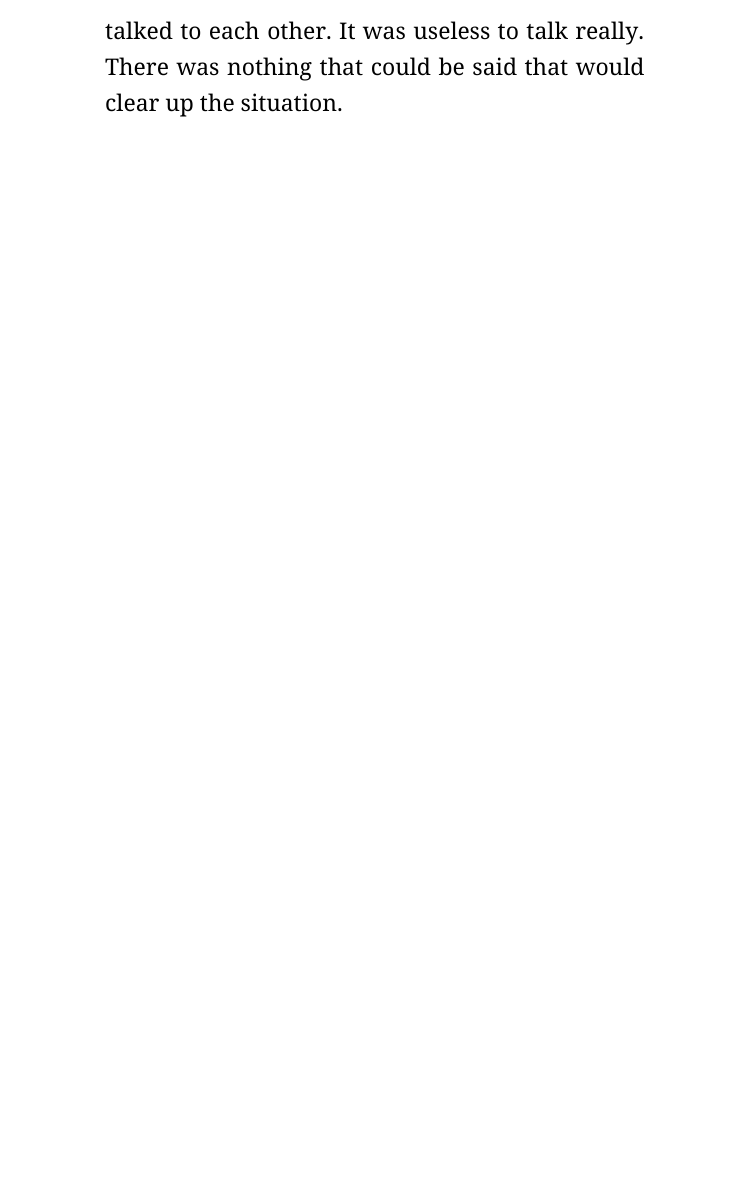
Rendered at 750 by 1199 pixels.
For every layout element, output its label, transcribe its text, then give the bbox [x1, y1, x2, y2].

text talked to each other. It was useless to talk really. There was nothing that could be said that would clear up the situation. [105, 15, 645, 118]
